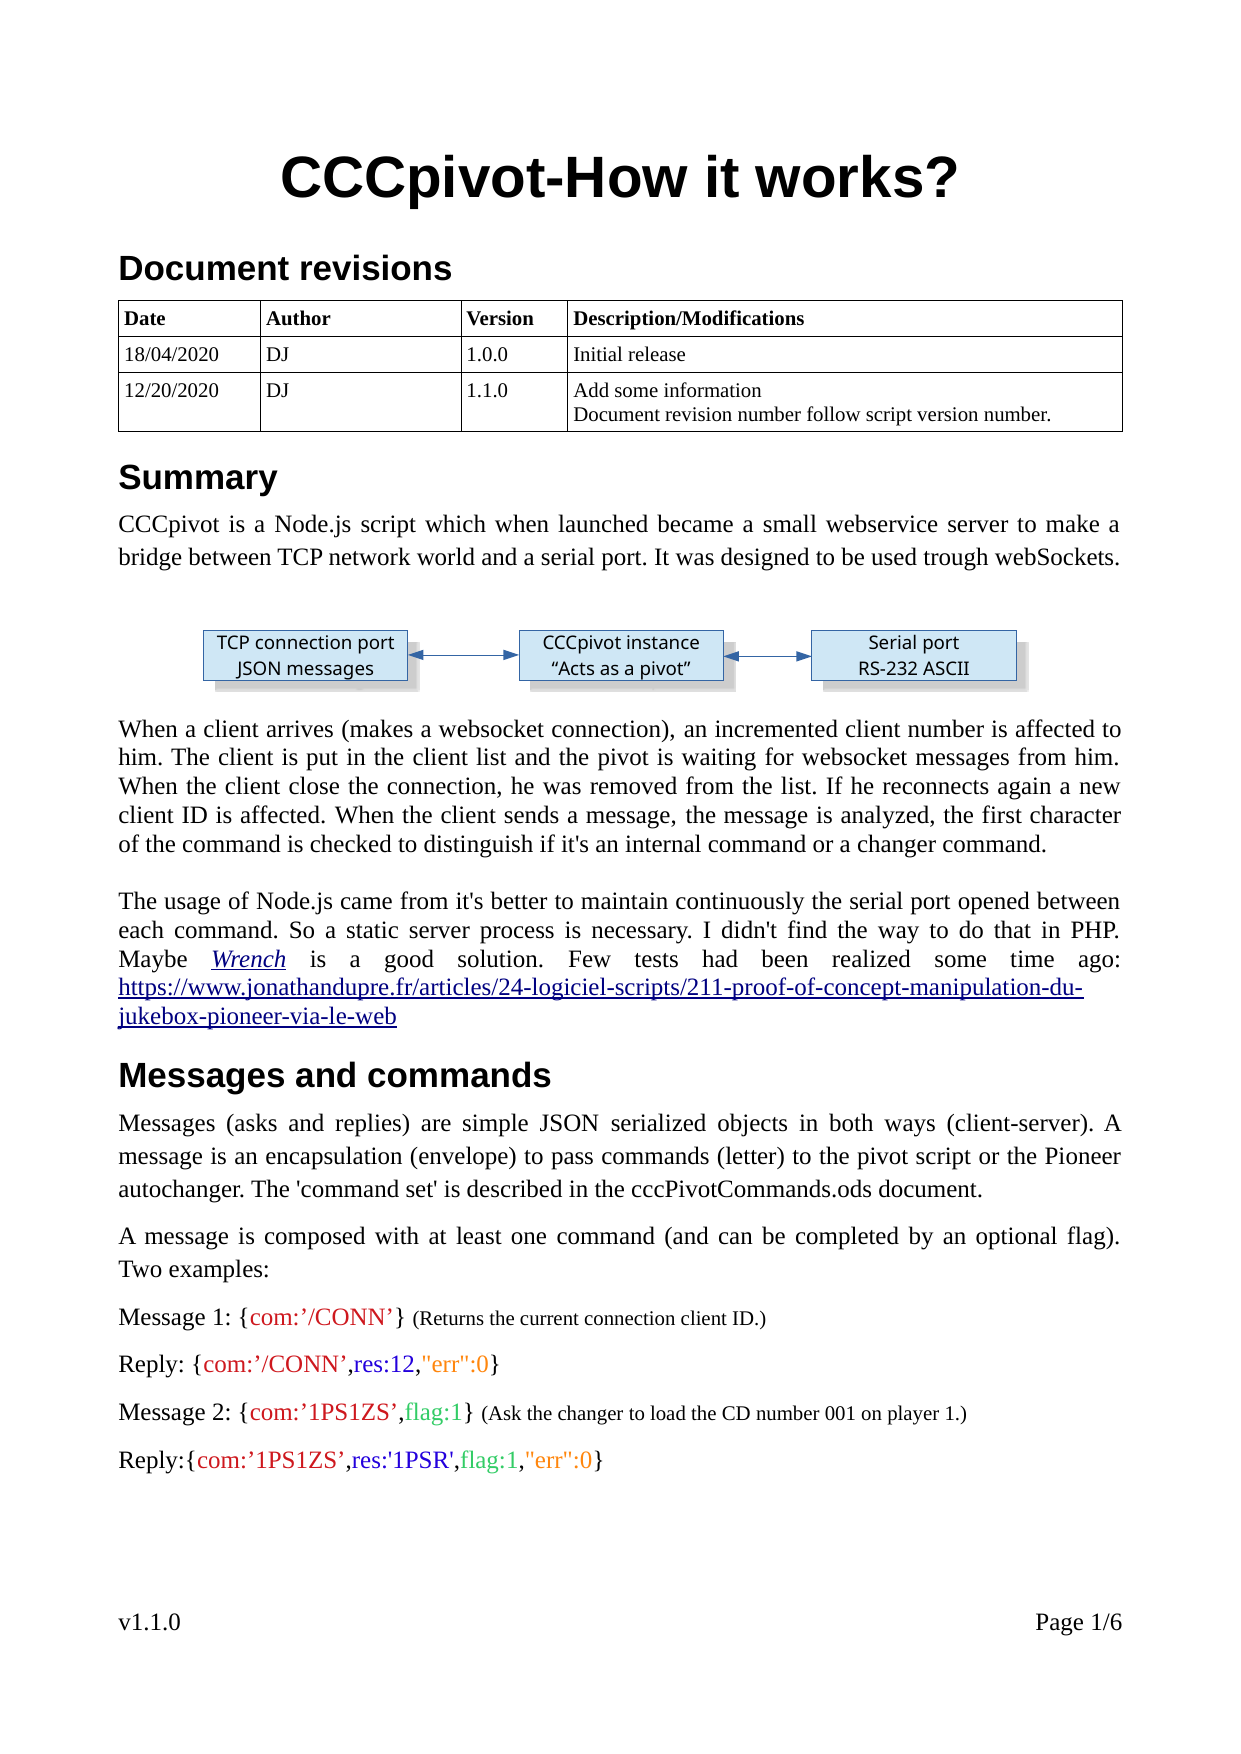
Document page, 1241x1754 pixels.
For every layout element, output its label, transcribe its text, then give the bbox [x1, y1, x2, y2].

text When a client arrives (makes a websocket connection), an incremented client number is affected to him. The client is put in the client list and the pivot is waiting for websocket messages from him. When the client close the connection, he was removed from the list. If he reconnects again a new client ID is affected. When the client sends a message, the message is analyzed, the first character of the command is checked to distinguish if it's an internal command or a changer command. [118, 714, 1122, 857]
text Messages (asks and replies) are simple JSON serialized objects in both ways (client-server). A message is an encapsulation (envelope) to pass commands (letter) to the pivot script or the Pioneer autochanger. The 'command set' is described in the cccPivotCommands.ods document. [118, 1108, 1122, 1202]
text Reply:{com:’1PS1ZS’,res:'1PSR',flag:1,"err":0} [118, 1445, 1122, 1473]
table_cell DJ [261, 337, 461, 372]
table_cell 12/20/2020 [119, 373, 260, 431]
table_cell 1.1.0 [462, 373, 567, 431]
subtitle Messages and commands [118, 1055, 1122, 1095]
text Message 2: {com:’1PS1ZS’,flag:1} (Ask the changer to load the CD number 001 on player 1.) [118, 1397, 1122, 1426]
table_cell DJ [261, 373, 461, 431]
text A message is composed with at least one command (and can be completed by an optional flag). Two examples: [118, 1221, 1122, 1283]
text Reply: {com:’/CONN’,res:12,"err":0} [118, 1349, 1122, 1378]
title CCCpivot-How it works? [118, 143, 1122, 210]
table_header Description/Modifications [568, 301, 1122, 336]
table_cell 18/04/2020 [119, 337, 260, 372]
subtitle Document revisions [118, 248, 1122, 288]
subtitle Summary [118, 456, 1122, 497]
table_cell Initial release [568, 337, 1122, 372]
text The usage of Node.js came from it's better to maintain continuously the serial port opened between each command. So a static server process is necessary. I didn't find the way to do that in PHP. Maybe Wrench is a good solution. Few tests had been realized some time ago: https://www.jonathandupre.fr/articles/24-logiciel-scripts/211-proof-of-concept-manipulation-du-jukebox-pioneer-via-le-web [118, 886, 1122, 1030]
table_cell 1.0.0 [462, 337, 567, 372]
text Message 1: {com:’/CONN’} (Returns the current connection client ID.) [118, 1302, 1122, 1331]
table_cell Add some information Document revision number follow script version number. [568, 373, 1122, 431]
text CCCpivot is a Node.js script which when launched became a small webservice server to make a bridge between TCP network world and a serial port. It was designed to be used trough webSockets. [118, 509, 1122, 571]
table_header Version [462, 301, 567, 336]
table_header Author [261, 301, 461, 336]
table_header Date [119, 301, 260, 336]
